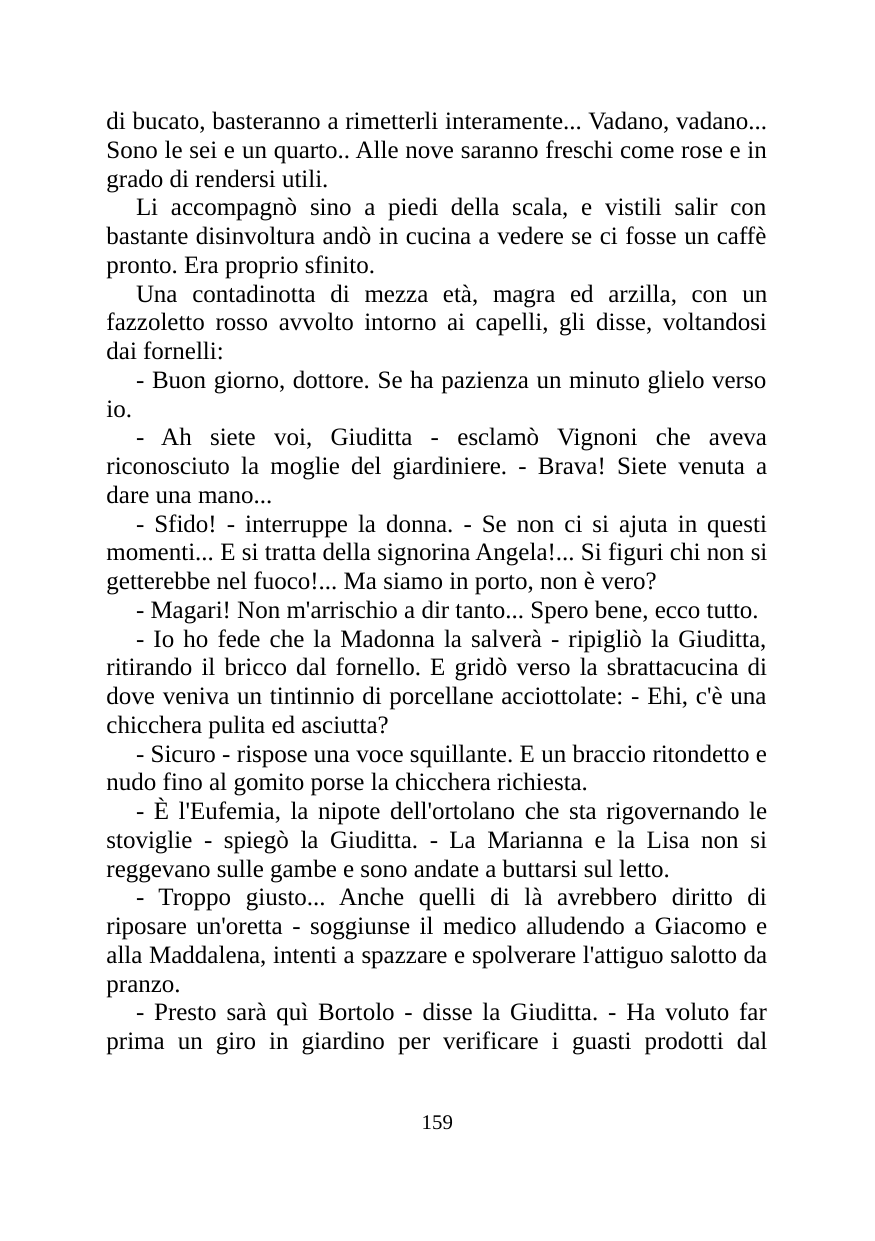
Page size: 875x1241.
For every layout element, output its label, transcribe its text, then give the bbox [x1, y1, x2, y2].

text - È l'Eufemia, la nipote dell'ortolano che sta rigovernando le stoviglie - spiegò la Giuditta. - La Marianna e la Lisa non si reggevano sulle gambe e sono andate a buttarsi sul letto. [106, 796, 768, 882]
text Li accompagnò sino a piedi della scala, e vistili salir con bastante disinvoltura andò in cucina a vedere se ci fosse un caffè pronto. Era proprio sfinito. [106, 192, 768, 279]
text - Ah siete voi, Giuditta - esclamò Vignoni che aveva riconosciuto la moglie del giardiniere. - Brava! Siete venuta a dare una mano... [106, 422, 768, 509]
text - Buon giorno, dottore. Se ha pazienza un minuto glielo verso io. [106, 365, 768, 422]
text - Sicuro - rispose una voce squillante. E un braccio ritondetto e nudo fino al gomito porse la chicchera richiesta. [106, 739, 768, 796]
text - Io ho fede che la Madonna la salverà - ripigliò la Giuditta, ritirando il bricco dal fornello. E gridò verso la sbrattacucina di dove veniva un tintinnio di porcellane acciottolate: - Ehi, c'è una chicchera pulita ed asciutta? [106, 624, 768, 739]
text - Magari! Non m'arrischio a dir tanto... Spero bene, ecco tutto. [106, 595, 768, 624]
text - Sfido! - interruppe la donna. - Se non ci si ajuta in questi momenti... E si tratta della signorina Angela!... Si figuri chi non si getterebbe nel fuoco!... Ma siamo in porto, non è vero? [106, 509, 768, 595]
text Una contadinotta di mezza età, magra ed arzilla, con un fazzoletto rosso avvolto intorno ai capelli, gli disse, voltandosi dai fornelli: [106, 279, 768, 365]
text - Troppo giusto... Anche quelli di là avrebbero diritto di riposare un'oretta - soggiunse il medico alludendo a Giacomo e alla Maddalena, intenti a spazzare e spolverare l'attiguo salotto da pranzo. [106, 882, 768, 997]
text di bucato, basteranno a rimetterli interamente... Vadano, vadano... Sono le sei e un quarto.. Alle nove saranno freschi come rose e in grado di rendersi utili. [106, 106, 768, 192]
text - Presto sarà quì Bortolo - disse la Giuditta. - Ha voluto far prima un giro in giardino per verificare i guasti prodotti dal [106, 997, 768, 1055]
